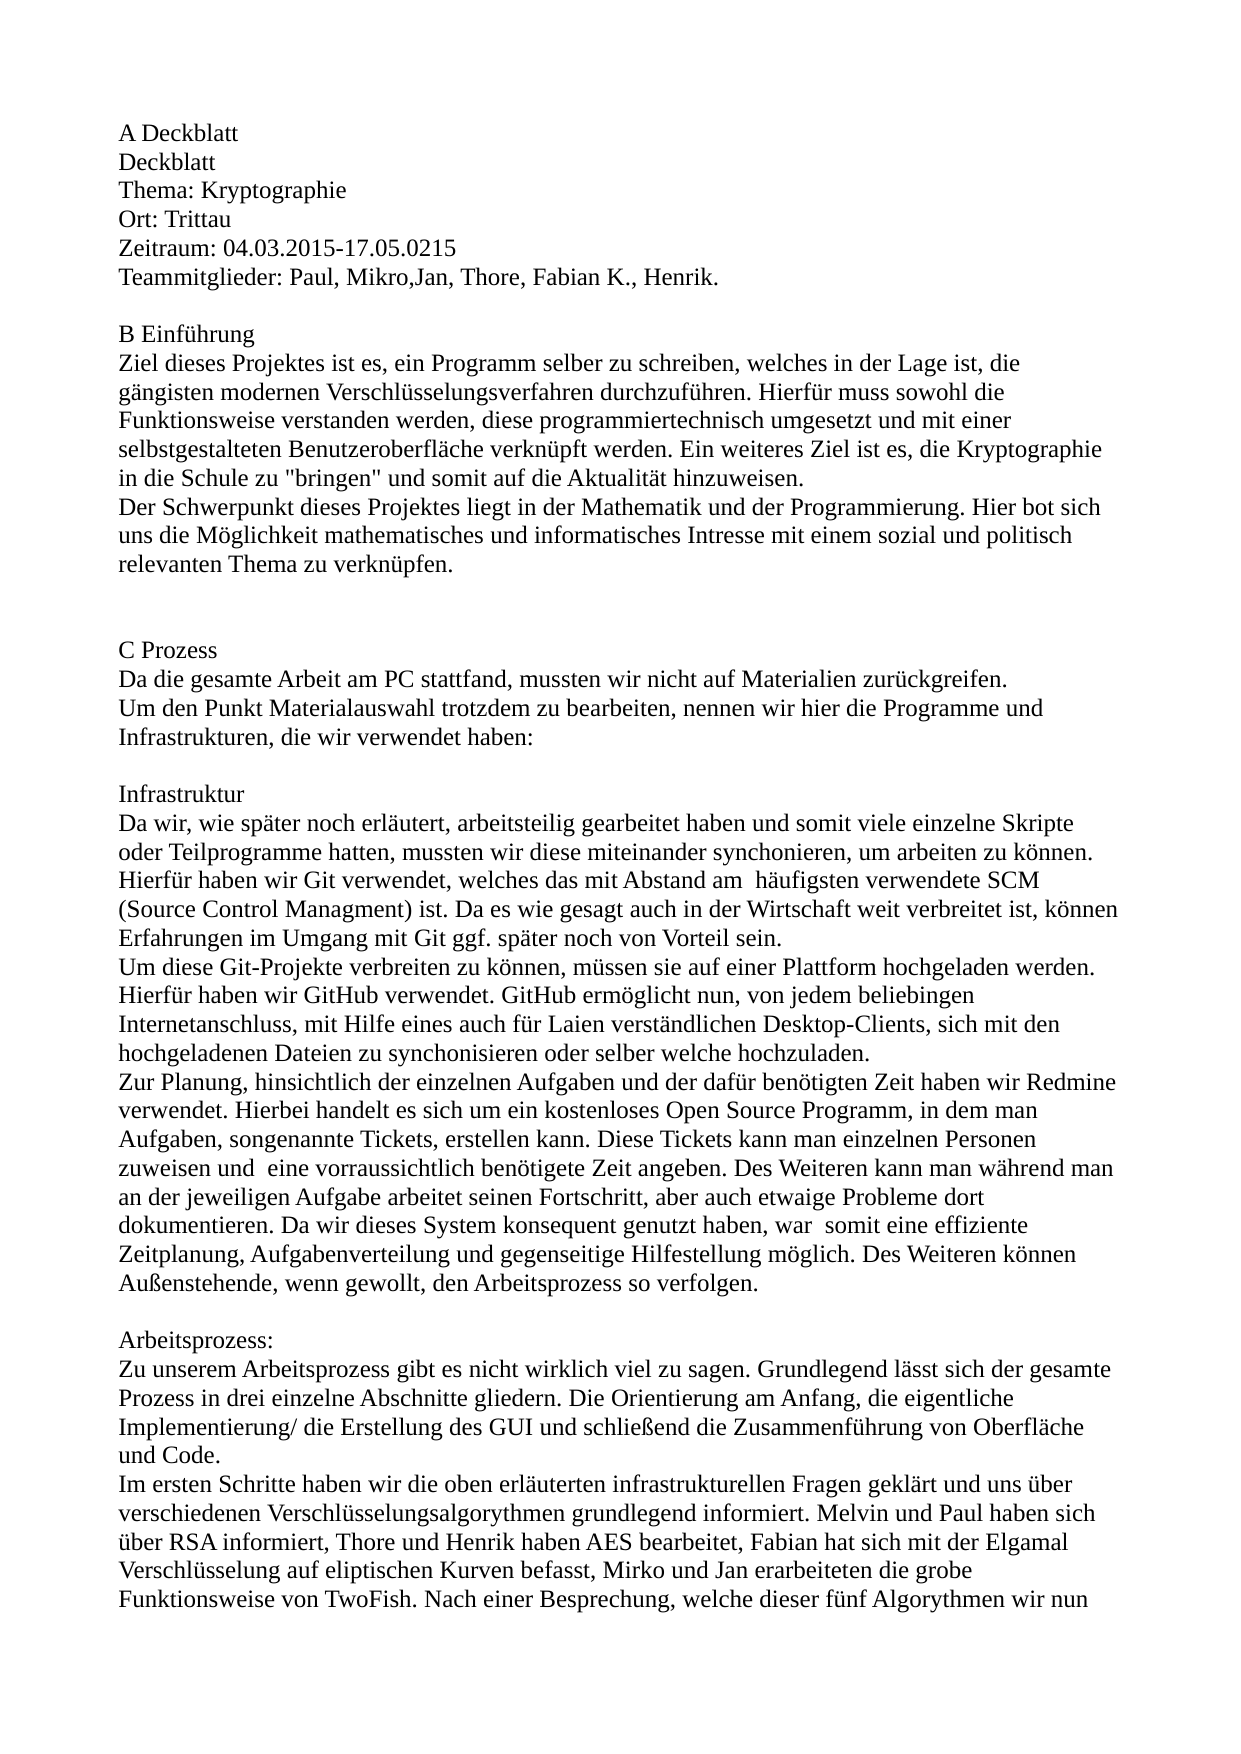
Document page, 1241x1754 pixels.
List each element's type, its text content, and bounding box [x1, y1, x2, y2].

text C Prozess [118, 636, 1122, 664]
text Ort: Trittau [118, 204, 1122, 233]
text Um diese Git-Projekte verbreiten zu können, müssen sie auf einer Plattform hochgeladen werden. Hierfür haben wir GitHub verwendet. GitHub ermöglicht nun, von jedem beliebingen Internetanschluss, mit Hilfe eines auch für Laien verständlichen Desktop-Clients, sich mit den hochgeladenen Dateien zu synchonisieren oder selber welche hochzuladen. [118, 952, 1122, 1067]
text Thema: Kryptographie [118, 176, 1122, 204]
text B Einführung [118, 319, 1122, 348]
text Zeitraum: 04.03.2015-17.05.0215 [118, 233, 1122, 262]
text Ziel dieses Projektes ist es, ein Programm selber zu schreiben, welches in der Lage ist, die gängisten modernen Verschlüsselungsverfahren durchzuführen. Hierfür muss sowohl die Funktionsweise verstanden werden, diese programmiertechnisch umgesetzt und mit einer selbstgestalteten Benutzeroberfläche verknüpft werden. Ein weiteres Ziel ist es, die Kryptographie in die Schule zu "bringen" und somit auf die Aktualität hinzuweisen. [118, 348, 1122, 492]
text A Deckblatt [118, 118, 1122, 147]
text Da die gesamte Arbeit am PC stattfand, mussten wir nicht auf Materialien zurückgreifen. [118, 664, 1122, 693]
text Zu unserem Arbeitsprozess gibt es nicht wirklich viel zu sagen. Grundlegend lässt sich der gesamte Prozess in drei einzelne Abschnitte gliedern. Die Orientierung am Anfang, die eigentliche Implementierung/ die Erstellung des GUI und schließend die Zusammenführung von Oberfläche und Code. [118, 1354, 1122, 1469]
text Teammitglieder: Paul, Mikro,Jan, Thore, Fabian K., Henrik. [118, 262, 1122, 291]
text Infrastruktur [118, 779, 1122, 808]
text Deckblatt [118, 147, 1122, 176]
text Im ersten Schritte haben wir die oben erläuterten infrastrukturellen Fragen geklärt und uns über verschiedenen Verschlüsselungsalgorythmen grundlegend informiert. Melvin und Paul haben sich über RSA informiert, Thore und Henrik haben AES bearbeitet, Fabian hat sich mit der Elgamal Verschlüsselung auf eliptischen Kurven befasst, Mirko und Jan erarbeiteten die grobe Funktionsweise von TwoFish. Nach einer Besprechung, welche dieser fünf Algorythmen wir nun [118, 1469, 1122, 1613]
text Arbeitsprozess: [118, 1326, 1122, 1354]
text Zur Planung, hinsichtlich der einzelnen Aufgaben und der dafür benötigten Zeit haben wir Redmine verwendet. Hierbei handelt es sich um ein kostenloses Open Source Programm, in dem man Aufgaben, songenannte Tickets, erstellen kann. Diese Tickets kann man einzelnen Personen zuweisen und eine vorraussichtlich benötigete Zeit angeben. Des Weiteren kann man während man an der jeweiligen Aufgabe arbeitet seinen Fortschritt, aber auch etwaige Probleme dort dokumentieren. Da wir dieses System konsequent genutzt haben, war somit eine effiziente Zeitplanung, Aufgabenverteilung und gegenseitige Hilfestellung möglich. Des Weiteren können Außenstehende, wenn gewollt, den Arbeitsprozess so verfolgen. [118, 1067, 1122, 1297]
text Um den Punkt Materialauswahl trotzdem zu bearbeiten, nennen wir hier die Programme und Infrastrukturen, die wir verwendet haben: [118, 693, 1122, 751]
text Der Schwerpunkt dieses Projektes liegt in der Mathematik und der Programmierung. Hier bot sich uns die Möglichkeit mathematisches und informatisches Intresse mit einem sozial und politisch relevanten Thema zu verknüpfen. [118, 492, 1122, 578]
text Da wir, wie später noch erläutert, arbeitsteilig gearbeitet haben und somit viele einzelne Skripte oder Teilprogramme hatten, mussten wir diese miteinander synchonieren, um arbeiten zu können. Hierfür haben wir Git verwendet, welches das mit Abstand am häufigsten verwendete SCM (Source Control Managment) ist. Da es wie gesagt auch in der Wirtschaft weit verbreitet ist, können Erfahrungen im Umgang mit Git ggf. später noch von Vorteil sein. [118, 808, 1122, 952]
